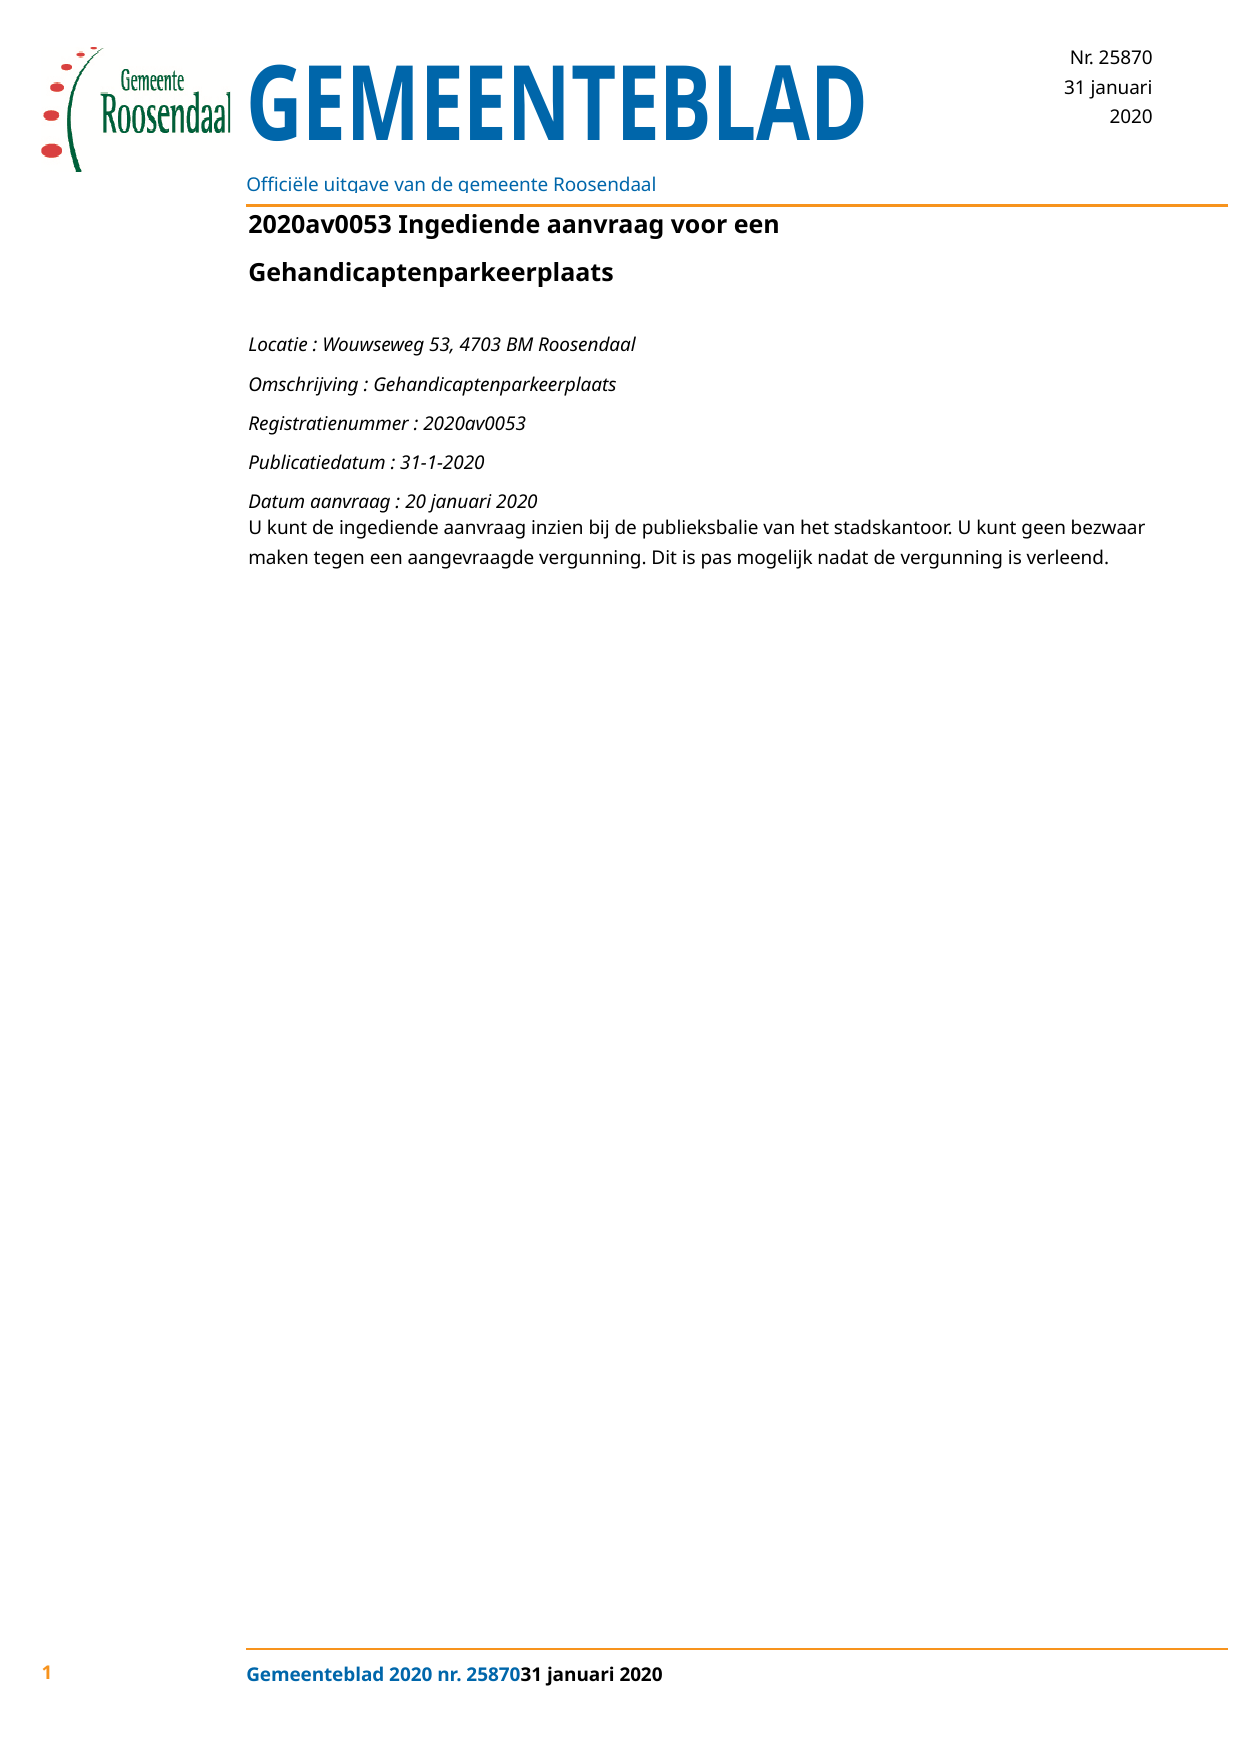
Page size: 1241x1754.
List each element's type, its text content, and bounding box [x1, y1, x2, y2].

text Datum aanvraag : 20 januari 2020 [248, 488, 1152, 514]
text Registratienummer : 2020av0053 [248, 410, 1152, 436]
text Publicatiedatum : 31-1-2020 [248, 449, 1152, 475]
text 2020av0053 Ingediende aanvraag voor een Gehandicaptenparkeerplaats [248, 207, 1152, 288]
text Omschrijving : Gehandicaptenparkeerplaats [248, 371, 1152, 396]
text U kunt de ingediende aanvraag inzien bij de publieksbalie van het stadskantoor. U kunt geen bezwaar maken tegen een aangevraagde vergunning. Dit is pas mogelijk nadat de vergunning is verleend. [248, 514, 1152, 569]
picture [41, 47, 231, 172]
text Locatie : Wouwseweg 53, 4703 BM Roosendaal [248, 331, 1152, 357]
